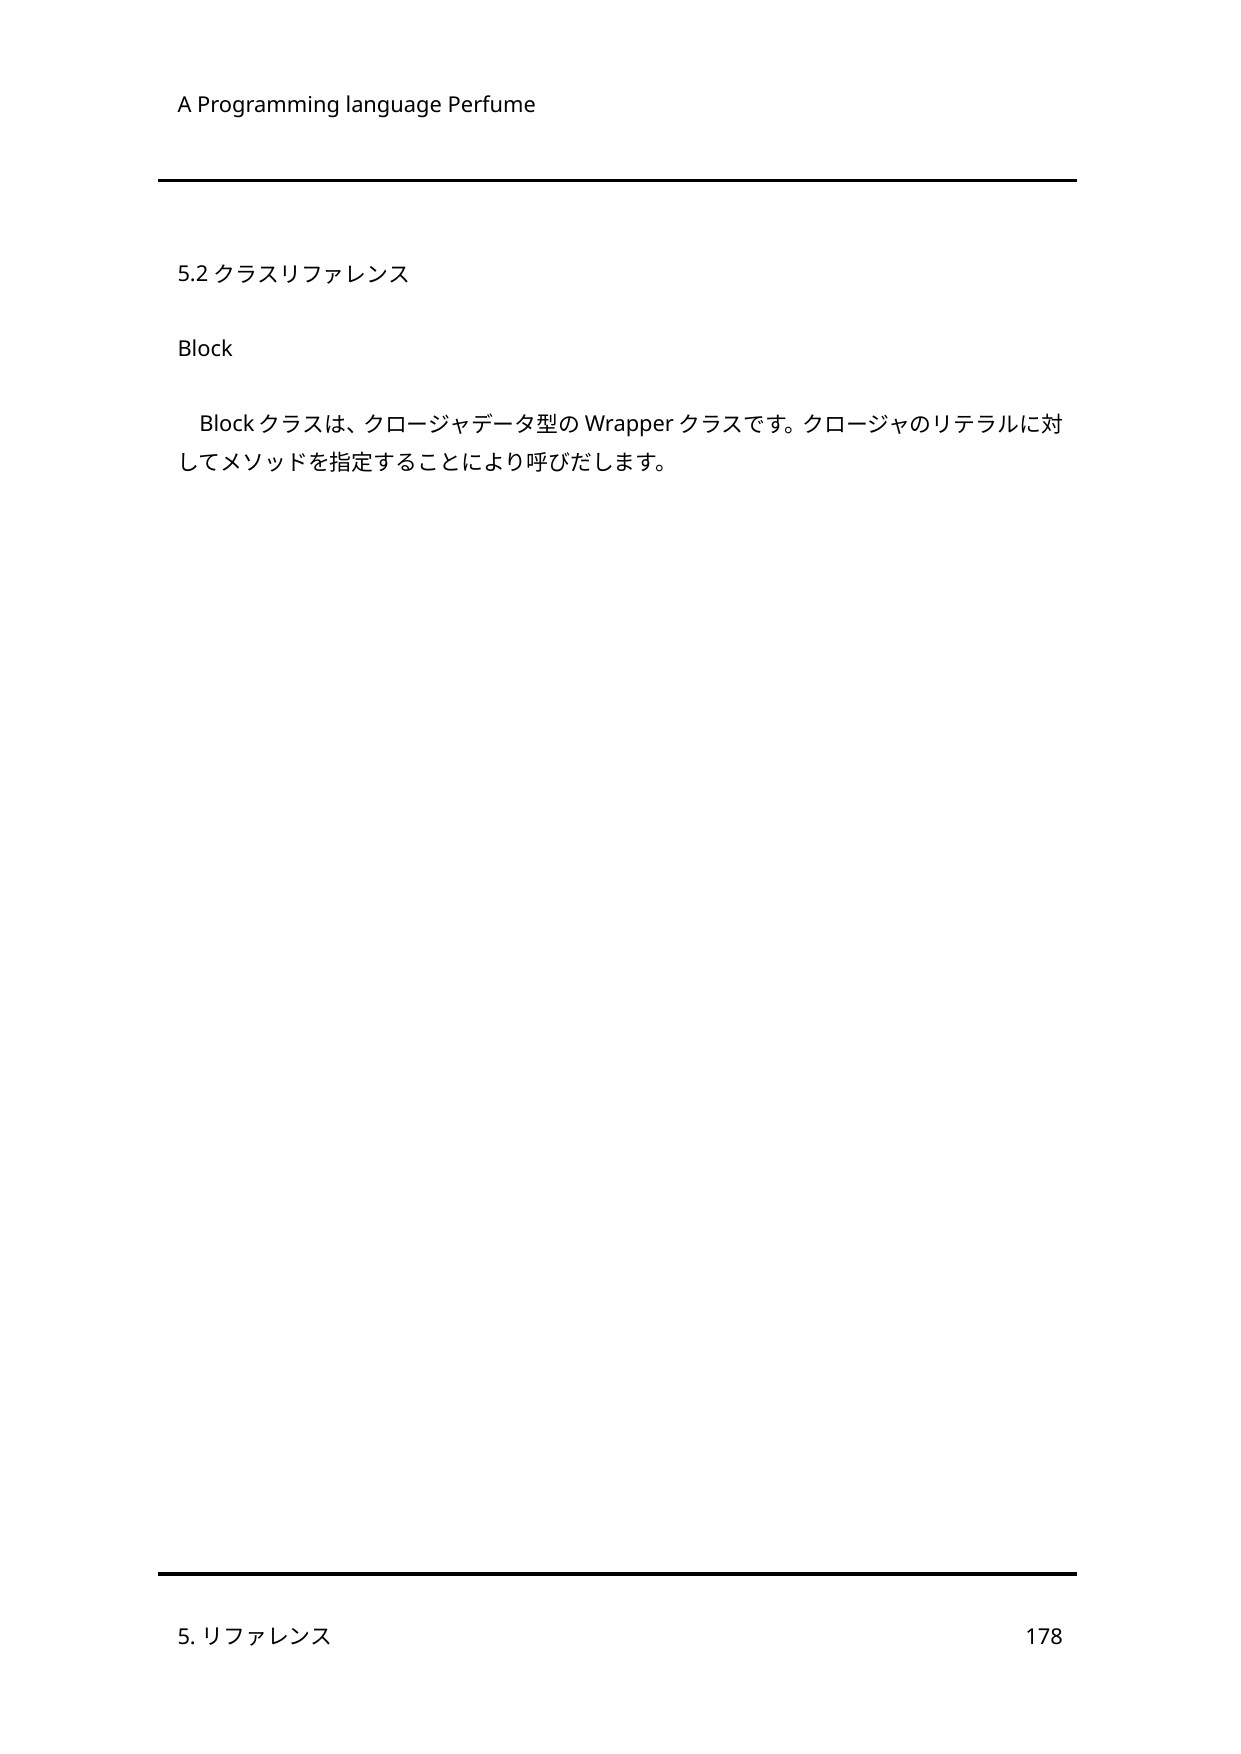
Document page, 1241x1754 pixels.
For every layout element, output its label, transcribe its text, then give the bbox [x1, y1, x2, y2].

text Blockクラスは、クロージャデータ型のWrapperクラスです。クロージャのリテラルに対してメソッドを指定することにより呼びだします。 [177, 404, 1063, 479]
subtitle 5.2 クラスリファレンス [177, 254, 1063, 292]
subtitle Block [177, 329, 1063, 367]
